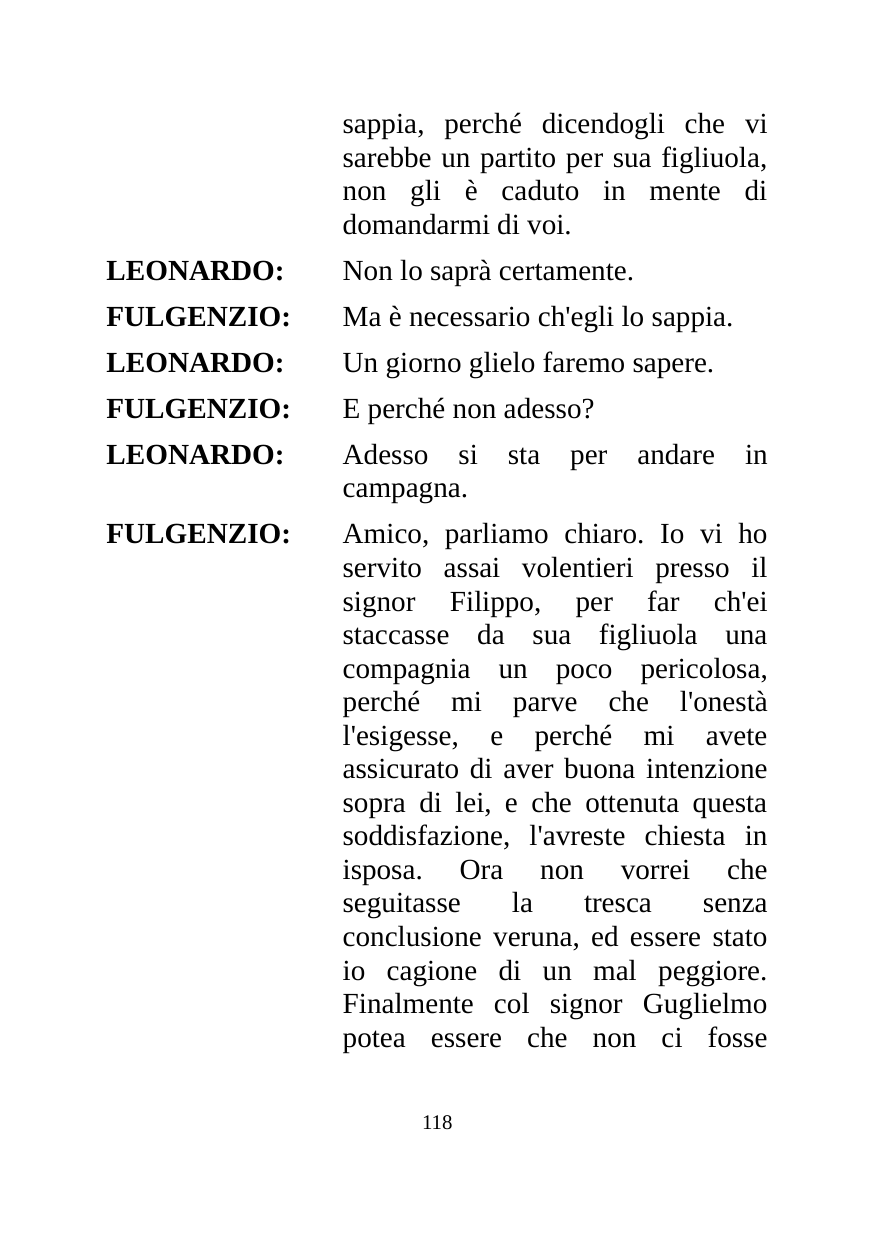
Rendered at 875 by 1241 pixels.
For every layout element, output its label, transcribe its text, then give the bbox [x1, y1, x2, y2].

text LEONARDO: Un giorno glielo faremo sapere. [106, 345, 768, 378]
text FULGENZIO: Amico, parliamo chiaro. Io vi ho servito assai volentieri presso il signor Filippo, per far ch'ei staccasse da sua figliuola una compagnia un poco pericolosa, perché mi parve che l'onestà l'esigesse, e perché mi avete assicurato di aver buona intenzione sopra di lei, e che ottenuta questa soddisfazione, l'avreste chiesta in isposa. Ora non vorrei che seguitasse la tresca senza conclusione veruna, ed essere stato io cagione di un mal peggiore. Finalmente col signor Guglielmo potea essere che non ci fosse [106, 517, 768, 1053]
text FULGENZIO: Ma è necessario ch'egli lo sappia. [106, 299, 768, 332]
text LEONARDO: Adesso si sta per andare in campagna. [106, 437, 768, 504]
text FULGENZIO: E perché non adesso? [106, 391, 768, 424]
text LEONARDO: Non lo saprà certamente. [106, 253, 768, 286]
text sappia, perché dicendogli che vi sarebbe un partito per sua figliuola, non gli è caduto in mente di domandarmi di voi. [106, 106, 768, 240]
